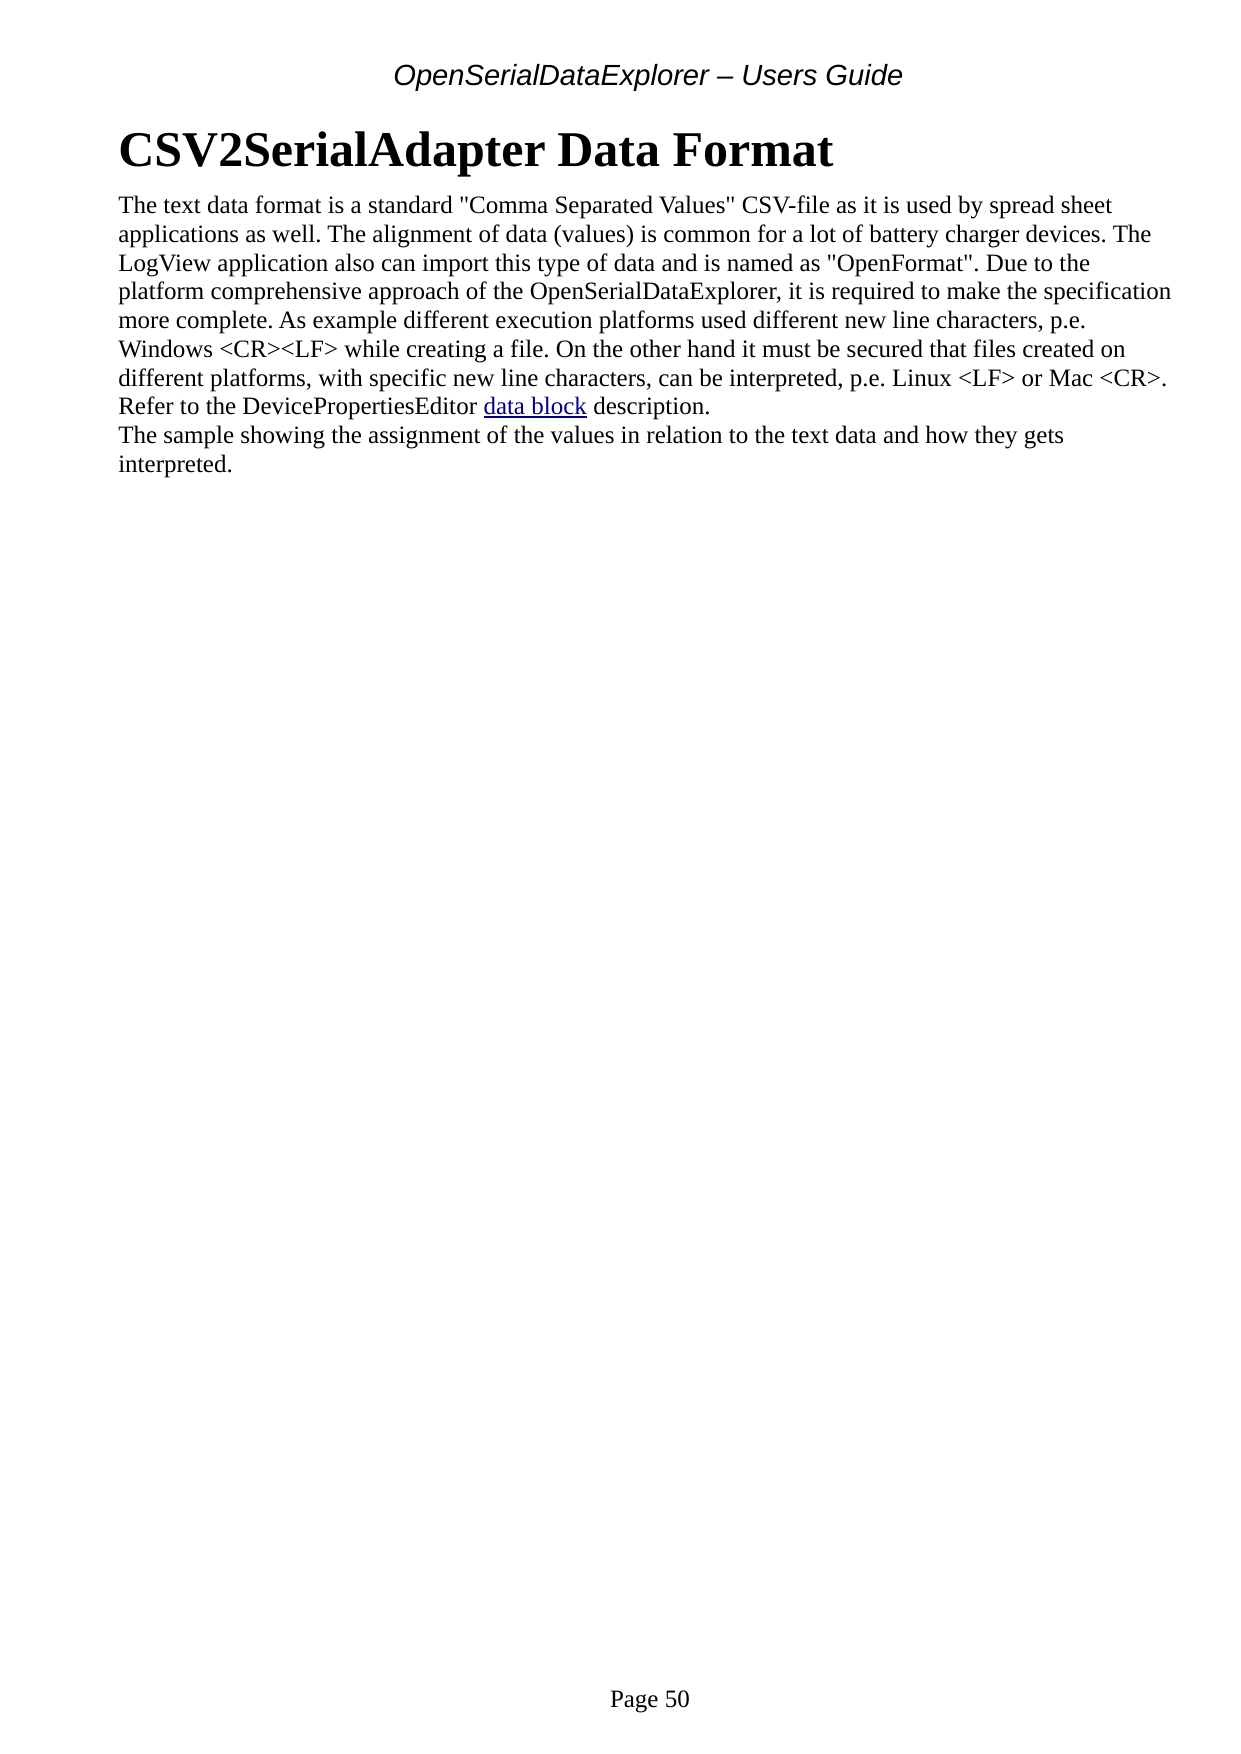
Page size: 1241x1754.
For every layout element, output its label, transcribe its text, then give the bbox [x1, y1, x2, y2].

text The text data format is a standard "Comma Separated Values" CSV-file as it is used by spread sheet applications as well. The alignment of data (values) is common for a lot of battery charger devices. The LogView application also can import this type of data and is named as "OpenFormat". Due to the platform comprehensive approach of the OpenSerialDataExplorer, it is required to make the specification more complete. As example different execution platforms used different new line characters, p.e. Windows <CR><LF> while creating a file. On the other hand it must be secured that files created on different platforms, with specific new line characters, can be interpreted, p.e. Linux <LF> or Mac <CR>. Refer to the DevicePropertiesEditor data block description. The sample showing the assignment of the values in relation to the text data and how they gets interpreted. [118, 190, 1181, 478]
subtitle CSV2SerialAdapter Data Format [118, 120, 1181, 178]
